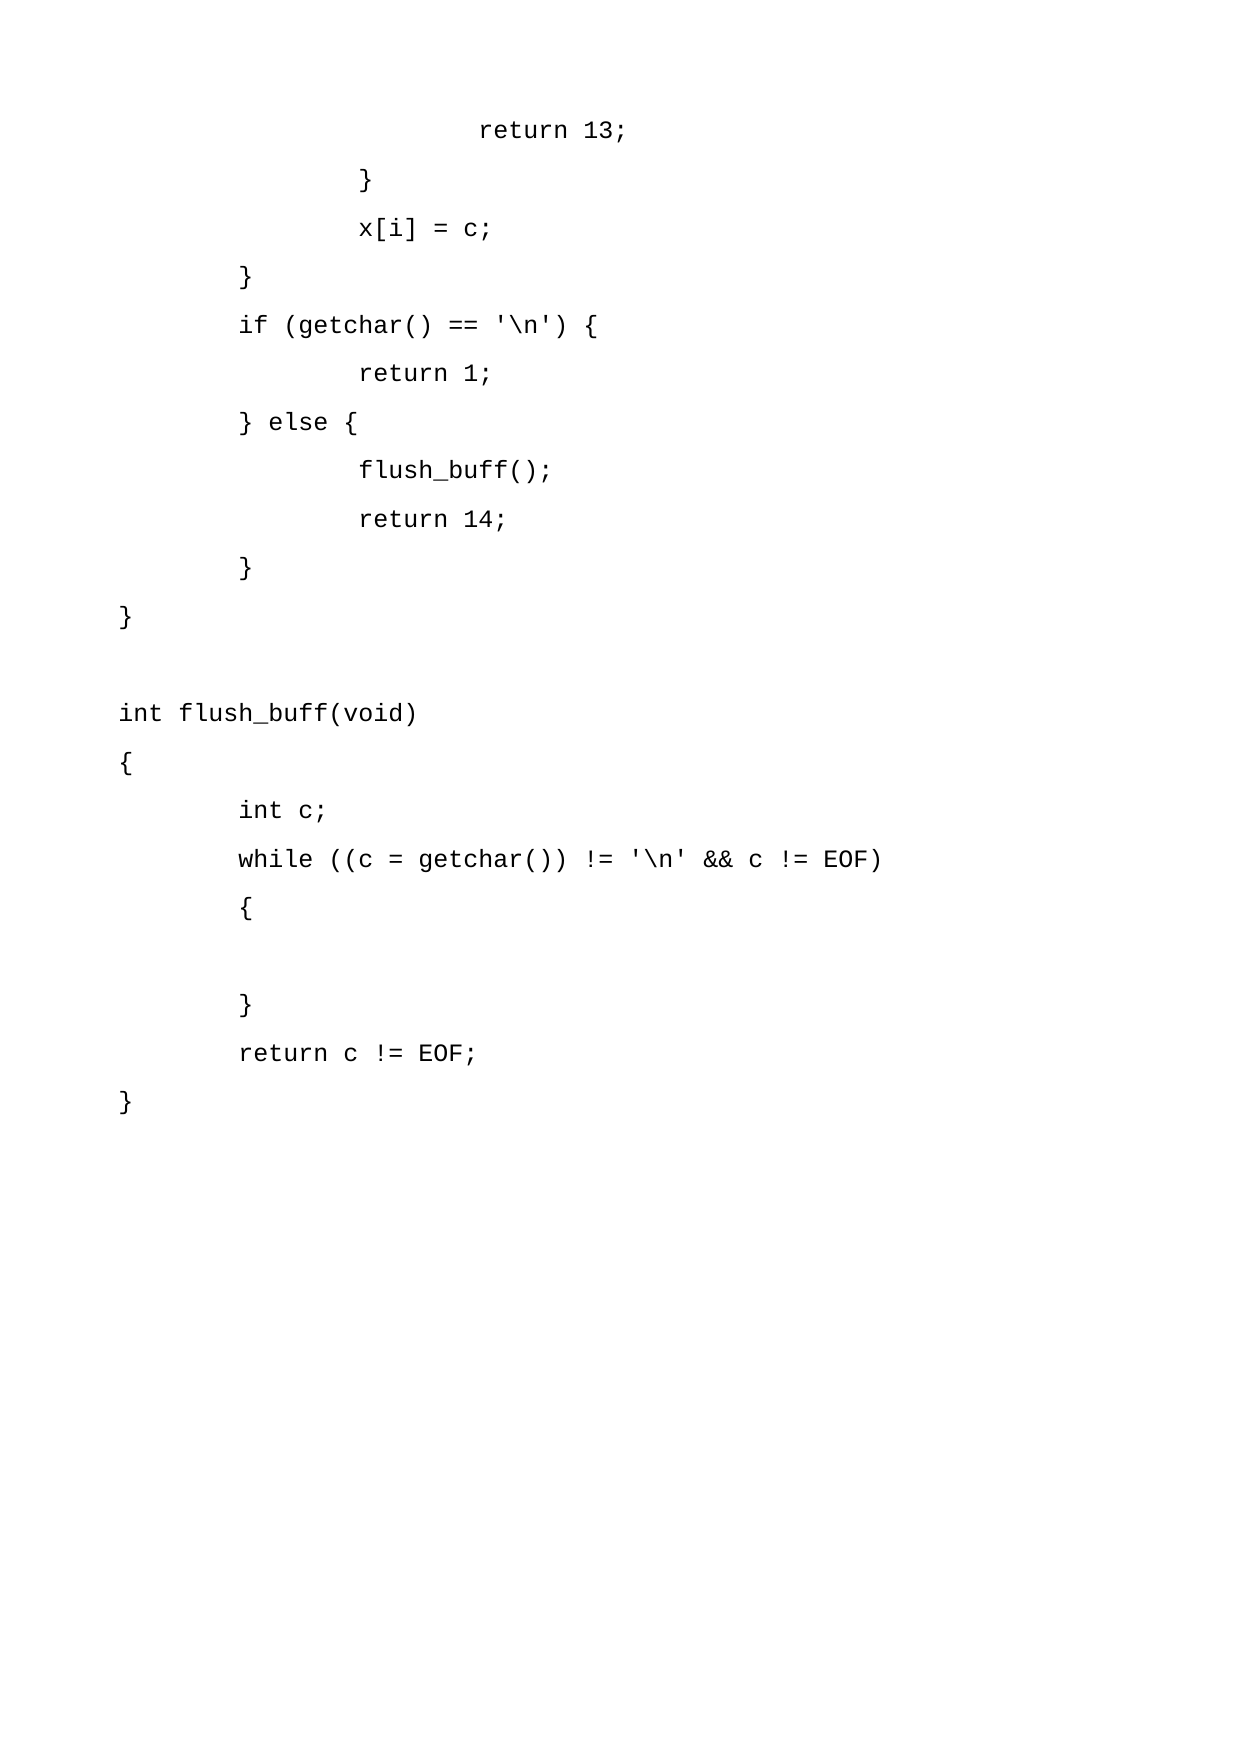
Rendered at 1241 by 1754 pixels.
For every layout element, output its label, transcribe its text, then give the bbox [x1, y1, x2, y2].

text int c; [118, 798, 1122, 826]
text flush_buff(); [118, 458, 1122, 486]
text int flush_buff(void) [118, 701, 1122, 729]
text } [118, 555, 1122, 583]
text { [118, 895, 1122, 923]
text } [118, 603, 1122, 632]
text } [118, 992, 1122, 1020]
text { [118, 749, 1122, 777]
text return 14; [118, 506, 1122, 535]
text x[i] = c; [118, 215, 1122, 243]
text return 1; [118, 361, 1122, 389]
text if (getchar() == '\n') { [118, 312, 1122, 341]
text } [118, 167, 1122, 195]
text return 13; [118, 118, 1122, 146]
text } [118, 264, 1122, 292]
text return c != EOF; [118, 1040, 1122, 1069]
text } else { [118, 409, 1122, 438]
text while ((c = getchar()) != '\n' && c != EOF) [118, 846, 1122, 874]
text } [118, 1089, 1122, 1117]
